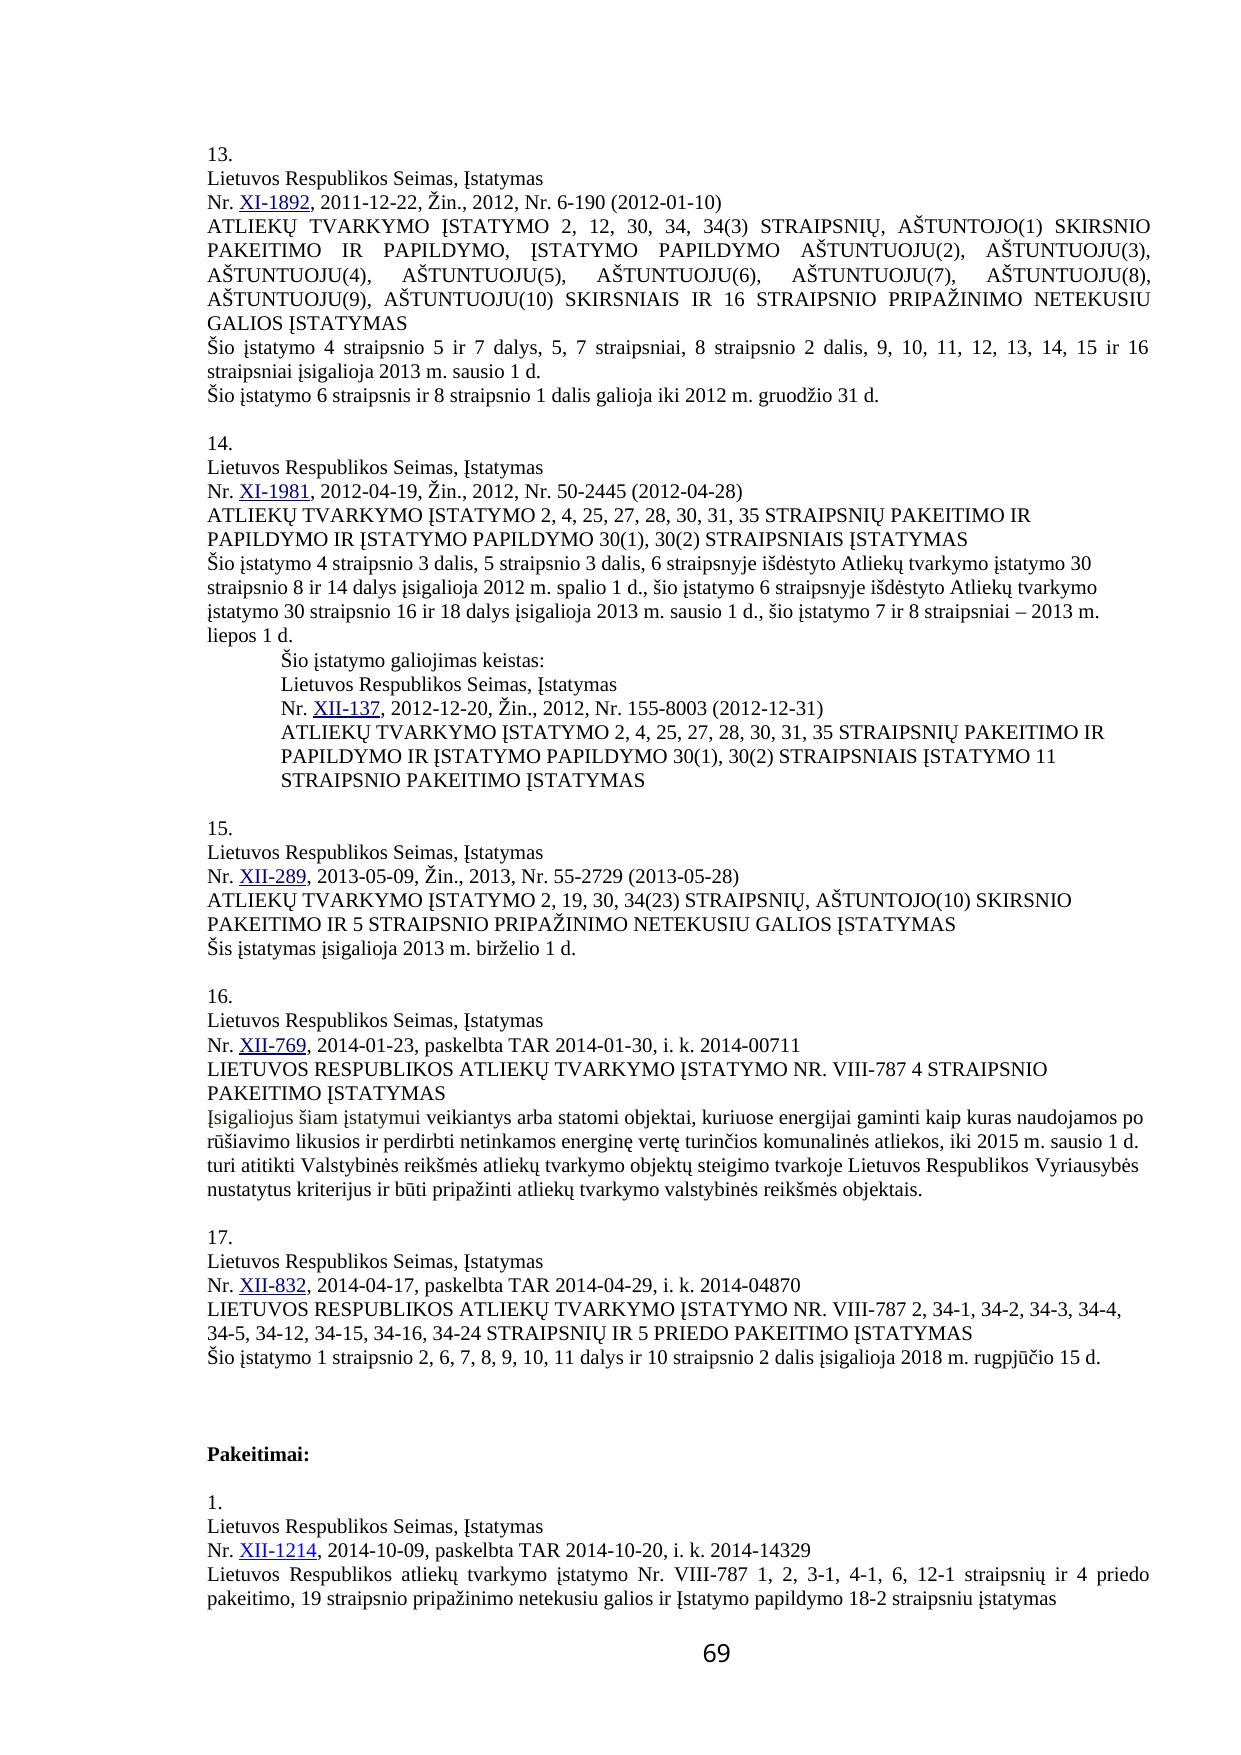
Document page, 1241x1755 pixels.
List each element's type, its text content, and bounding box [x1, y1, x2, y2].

text Įsigaliojus šiam įstatymui veikiantys arba statomi objektai, kuriuose energijai gaminti kaip kuras naudojamos po rūšiavimo likusios ir perdirbti netinkamos energinę vertę turinčios komunalinės atliekos, iki 2015 m. sausio 1 d. turi atitikti Valstybinės reikšmės atliekų tvarkymo objektų steigimo tvarkoje Lietuvos Respublikos Vyriausybės nustatytus kriterijus ir būti pripažinti atliekų tvarkymo valstybinės reikšmės objektais. [207, 1105, 1152, 1201]
text 14. [207, 431, 1152, 455]
text Nr. XII-1214, 2014-10-09, paskelbta TAR 2014-10-20, i. k. 2014-14329 [207, 1538, 1152, 1562]
text 16. [207, 984, 1152, 1008]
text Nr. XI-1981, 2012-04-19, Žin., 2012, Nr. 50-2445 (2012-04-28) [207, 479, 1152, 503]
text Šio įstatymo 4 straipsnio 3 dalis, 5 straipsnio 3 dalis, 6 straipsnyje išdėstyto Atliekų tvarkymo įstatymo 30 straipsnio 8 ir 14 dalys įsigalioja 2012 m. spalio 1 d., šio įstatymo 6 straipsnyje išdėstyto Atliekų tvarkymo įstatymo 30 straipsnio 16 ir 18 dalys įsigalioja 2013 m. sausio 1 d., šio įstatymo 7 ir 8 straipsniai – 2013 m. liepos 1 d. [207, 551, 1152, 647]
text LIETUVOS RESPUBLIKOS ATLIEKŲ TVARKYMO ĮSTATYMO NR. VIII-787 4 STRAIPSNIO PAKEITIMO ĮSTATYMAS [207, 1057, 1152, 1105]
text Lietuvos Respublikos atliekų tvarkymo įstatymo Nr. VIII-787 1, 2, 3-1, 4-1, 6, 12-1 straipsnių ir 4 priedo pakeitimo, 19 straipsnio pripažinimo netekusiu galios ir Įstatymo papildymo 18-2 straipsniu įstatymas [207, 1562, 1152, 1610]
text Šio įstatymo 1 straipsnio 2, 6, 7, 8, 9, 10, 11 dalys ir 10 straipsnio 2 dalis įsigalioja 2018 m. rugpjūčio 15 d. [207, 1345, 1152, 1369]
text Nr. XII-137, 2012-12-20, Žin., 2012, Nr. 155-8003 (2012-12-31) [207, 696, 1152, 720]
text 17. [207, 1225, 1152, 1249]
text Šio įstatymo galiojimas keistas: [207, 647, 1152, 672]
text Šio įstatymo 6 straipsnis ir 8 straipsnio 1 dalis galioja iki 2012 m. gruodžio 31 d. [207, 383, 1152, 407]
text Pakeitimai: [207, 1442, 1152, 1466]
text Lietuvos Respublikos Seimas, Įstatymas [207, 455, 1152, 479]
text Lietuvos Respublikos Seimas, Įstatymas [207, 166, 1152, 190]
text ATLIEKŲ TVARKYMO ĮSTATYMO 2, 4, 25, 27, 28, 30, 31, 35 STRAIPSNIŲ PAKEITIMO IR PAPILDYMO IR ĮSTATYMO PAPILDYMO 30(1), 30(2) STRAIPSNIAIS ĮSTATYMAS [207, 503, 1152, 551]
text ATLIEKŲ TVARKYMO ĮSTATYMO 2, 12, 30, 34, 34(3) STRAIPSNIŲ, AŠTUNTOJO(1) SKIRSNIO PAKEITIMO IR PAPILDYMO, ĮSTATYMO PAPILDYMO AŠTUNTUOJU(2), AŠTUNTUOJU(3), AŠTUNTUOJU(4), AŠTUNTUOJU(5), AŠTUNTUOJU(6), AŠTUNTUOJU(7), AŠTUNTUOJU(8), AŠTUNTUOJU(9), AŠTUNTUOJU(10) SKIRSNIAIS IR 16 STRAIPSNIO PRIPAŽINIMO NETEKUSIU GALIOS ĮSTATYMAS [207, 214, 1152, 335]
text LIETUVOS RESPUBLIKOS ATLIEKŲ TVARKYMO ĮSTATYMO NR. VIII-787 2, 34-1, 34-2, 34-3, 34-4, 34-5, 34-12, 34-15, 34-16, 34-24 STRAIPSNIŲ IR 5 PRIEDO PAKEITIMO ĮSTATYMAS [207, 1297, 1152, 1345]
text Nr. XII-832, 2014-04-17, paskelbta TAR 2014-04-29, i. k. 2014-04870 [207, 1273, 1152, 1297]
text ATLIEKŲ TVARKYMO ĮSTATYMO 2, 19, 30, 34(23) STRAIPSNIŲ, AŠTUNTOJO(10) SKIRSNIO PAKEITIMO IR 5 STRAIPSNIO PRIPAŽINIMO NETEKUSIU GALIOS ĮSTATYMAS [207, 888, 1152, 936]
text 15. [207, 816, 1152, 840]
text Lietuvos Respublikos Seimas, Įstatymas [207, 672, 1152, 696]
text Nr. XII-289, 2013-05-09, Žin., 2013, Nr. 55-2729 (2013-05-28) [207, 864, 1152, 888]
text Nr. XII-769, 2014-01-23, paskelbta TAR 2014-01-30, i. k. 2014-00711 [207, 1032, 1152, 1057]
text Šio įstatymo 4 straipsnio 5 ir 7 dalys, 5, 7 straipsniai, 8 straipsnio 2 dalis, 9, 10, 11, 12, 13, 14, 15 ir 16 straipsniai įsigalioja 2013 m. sausio 1 d. [207, 335, 1152, 383]
text 1. [207, 1490, 1152, 1514]
text 13. [207, 142, 1152, 166]
subtitle Šis įstatymas įsigalioja 2013 m. birželio 1 d. [207, 936, 1152, 960]
text Lietuvos Respublikos Seimas, Įstatymas [207, 1249, 1152, 1273]
text Nr. XI-1892, 2011-12-22, Žin., 2012, Nr. 6-190 (2012-01-10) [207, 190, 1152, 214]
text Lietuvos Respublikos Seimas, Įstatymas [207, 840, 1152, 864]
text Lietuvos Respublikos Seimas, Įstatymas [207, 1514, 1152, 1538]
text Lietuvos Respublikos Seimas, Įstatymas [207, 1008, 1152, 1032]
text ATLIEKŲ TVARKYMO ĮSTATYMO 2, 4, 25, 27, 28, 30, 31, 35 STRAIPSNIŲ PAKEITIMO IR PAPILDYMO IR ĮSTATYMO PAPILDYMO 30(1), 30(2) STRAIPSNIAIS ĮSTATYMO 11 STRAIPSNIO PAKEITIMO ĮSTATYMAS [281, 720, 1152, 792]
